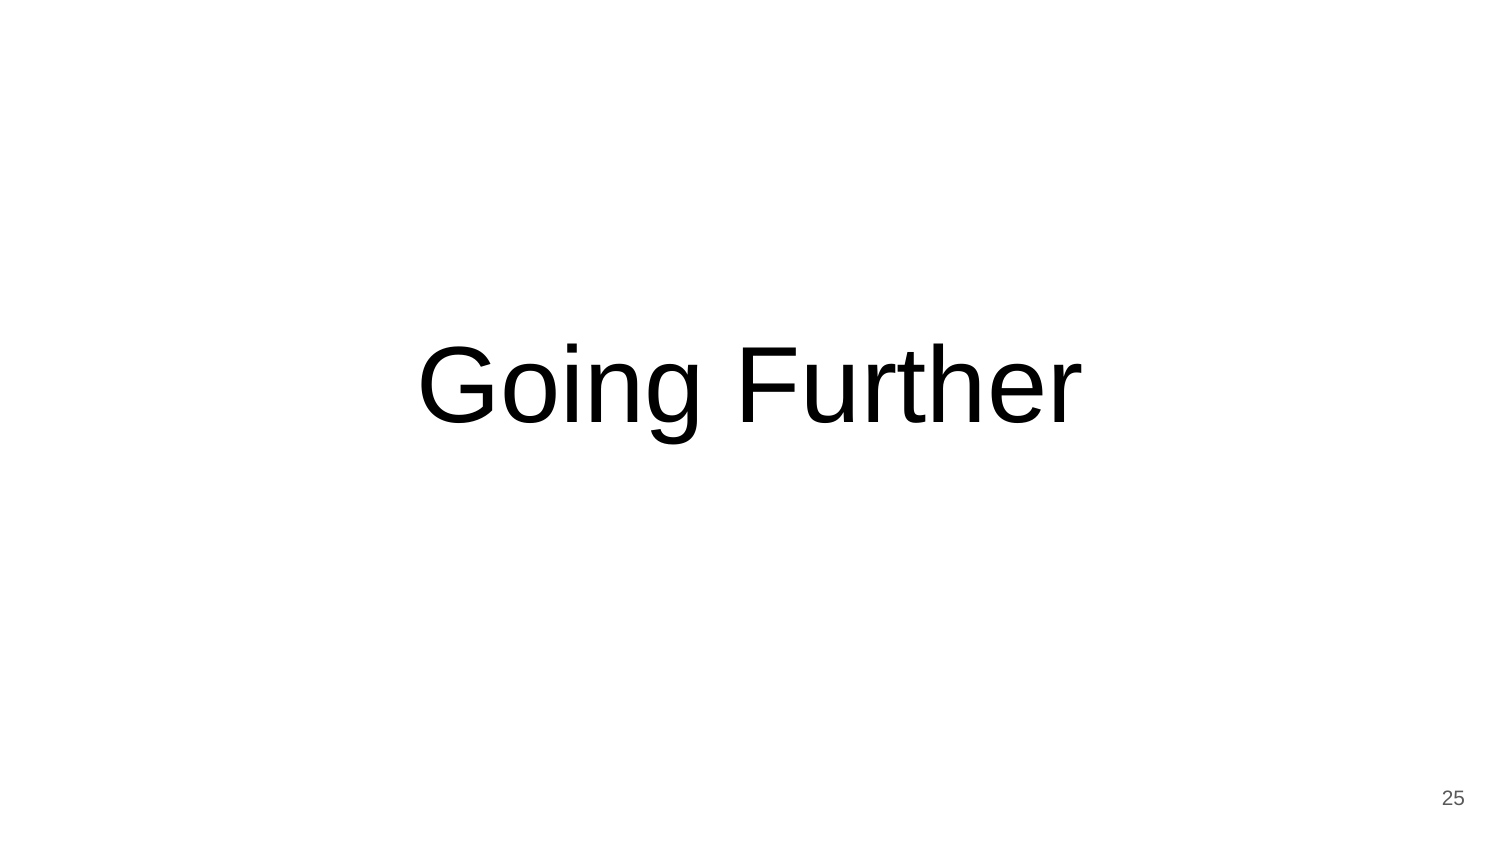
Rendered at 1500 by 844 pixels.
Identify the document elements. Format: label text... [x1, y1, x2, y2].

title Going Further [51, 122, 1449, 459]
slide_number [1389, 764, 1480, 830]
